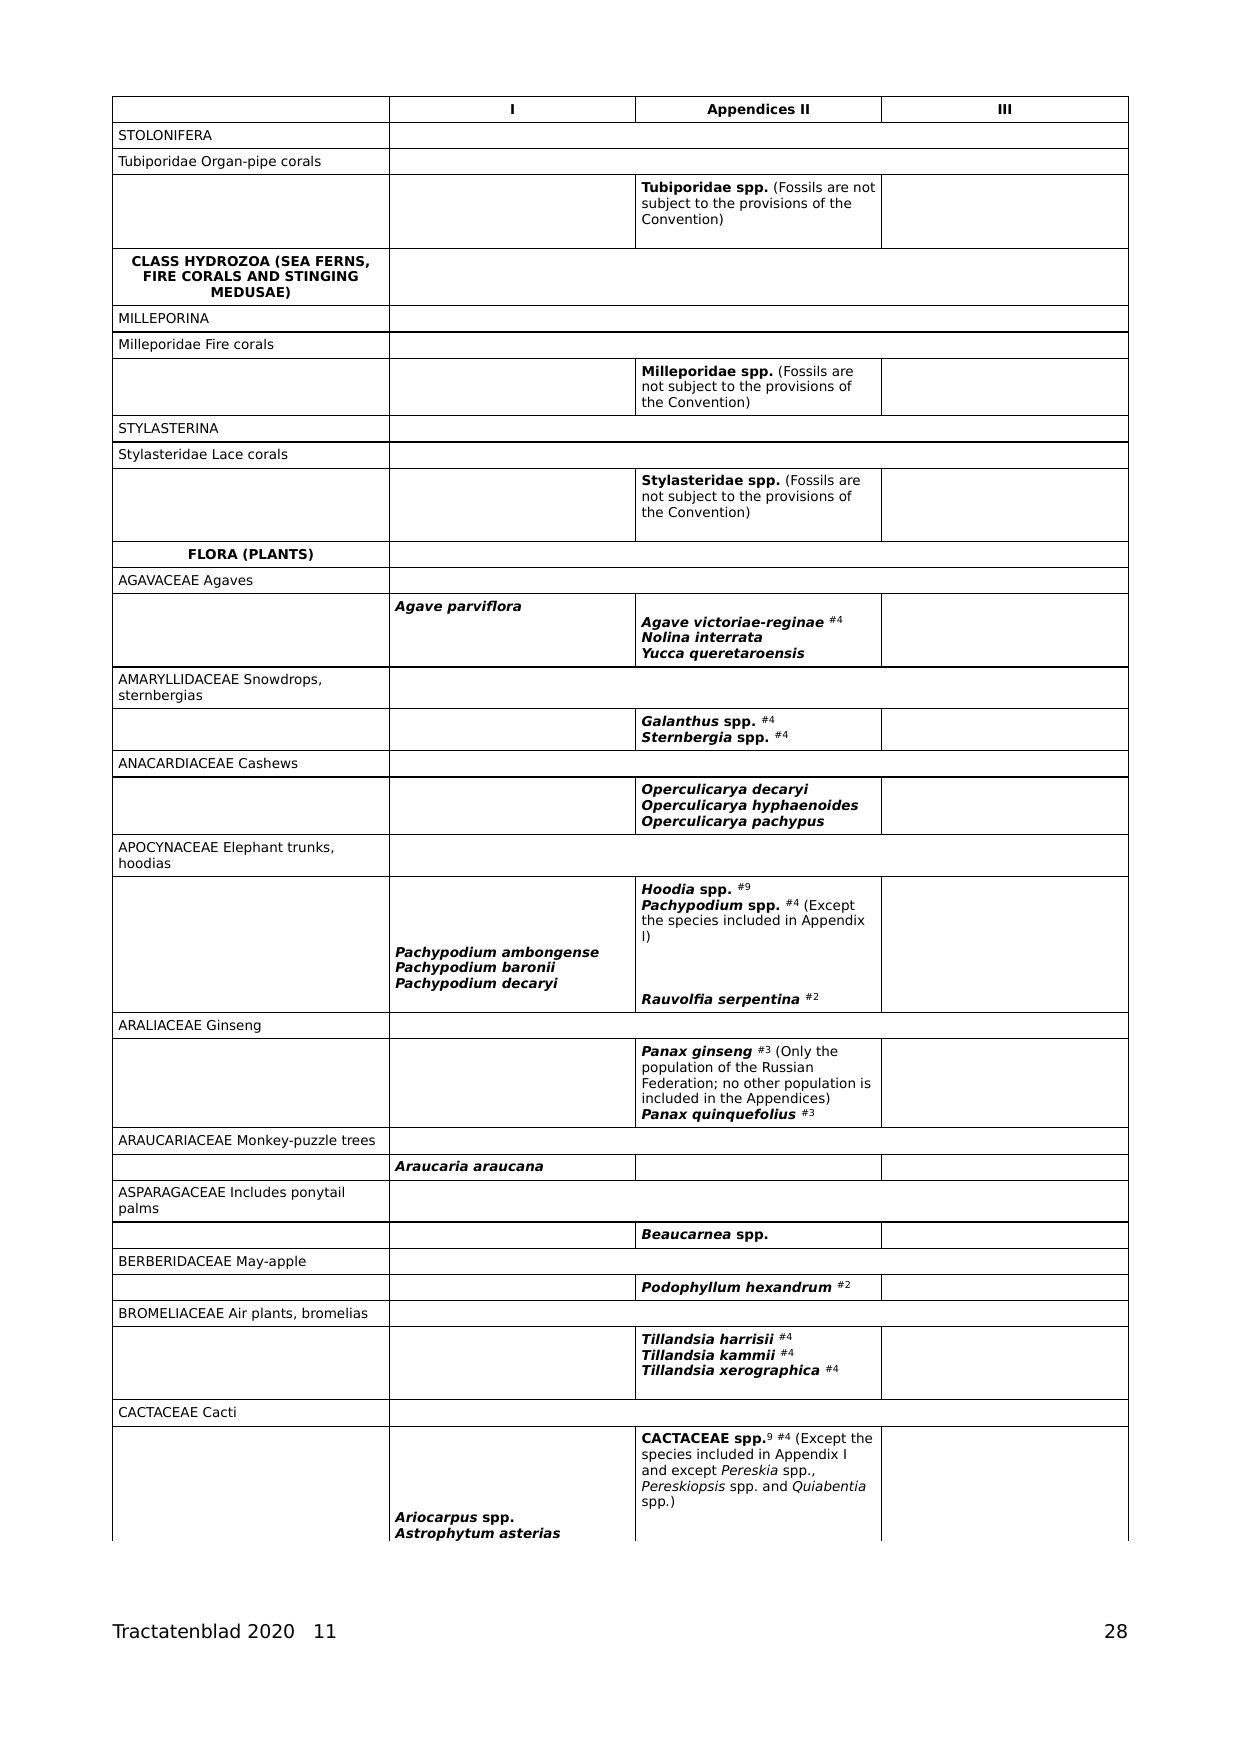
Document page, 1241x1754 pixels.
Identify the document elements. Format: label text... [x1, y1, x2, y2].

table_cell [636, 594, 881, 614]
table_cell [636, 520, 881, 541]
table_cell FLORA (PLANTS) [113, 542, 389, 567]
table_cell [390, 443, 1128, 467]
table_cell [882, 469, 1128, 520]
table_cell Tillandsia harrisii #4 [636, 1327, 881, 1347]
table_cell [113, 814, 389, 834]
table_cell [113, 976, 389, 992]
table_cell Rauvolfia serpentina #2 [636, 992, 881, 1012]
table_cell Pachypodium decaryi [390, 976, 635, 992]
table_cell [113, 630, 389, 646]
table_cell [390, 359, 635, 415]
table_cell Pachypodium baronii [390, 960, 635, 976]
table_cell [882, 1510, 1128, 1526]
table_cell [390, 568, 1128, 593]
table_cell Galanthus spp. #4 [636, 709, 881, 730]
table_cell STOLONIFERA [113, 123, 389, 148]
table_cell [636, 960, 881, 976]
table_cell [390, 897, 635, 944]
table_cell Yucca queretaroensis [636, 646, 881, 666]
table_cell [390, 1379, 635, 1399]
table_cell Agave victoriae-reginae #4 [636, 615, 881, 630]
table_cell [390, 1427, 635, 1510]
table_cell [636, 945, 881, 960]
table_cell [390, 1181, 1128, 1221]
table_cell [882, 1348, 1128, 1363]
table_cell ARALIACEAE Ginseng [113, 1013, 389, 1038]
table_cell [636, 227, 881, 248]
table_cell [882, 730, 1128, 750]
table_cell Tillandsia xerographica #4 [636, 1363, 881, 1379]
table_cell [113, 1223, 389, 1248]
table_cell [882, 1526, 1128, 1541]
table_cell Pachypodium spp. #4 (Except the species included in Appendix I) [636, 897, 881, 944]
table_header I [390, 97, 635, 122]
table_cell [882, 646, 1128, 666]
table_cell [882, 945, 1128, 960]
table_cell Operculicarya hyphaenoides [636, 798, 881, 813]
table_cell [390, 668, 1128, 708]
table_cell MILLEPORINA [113, 306, 389, 331]
table_cell [113, 1039, 389, 1107]
table_cell Panax ginseng #3 (Only the population of the Russian Federation; no other population is included in the Appendices) [636, 1039, 881, 1107]
table_cell Nolina interrata [636, 630, 881, 646]
table_cell [113, 877, 389, 897]
table_cell Astrophytum asterias [390, 1526, 635, 1541]
table_cell [113, 520, 389, 541]
table_cell Ariocarpus spp. [390, 1510, 635, 1526]
table_cell [113, 594, 389, 614]
table_cell [113, 1275, 389, 1300]
table_cell [390, 751, 1128, 776]
table_cell [882, 709, 1128, 730]
table_cell [882, 814, 1128, 834]
table_cell [113, 175, 389, 227]
table_cell [113, 1363, 389, 1379]
table_cell ASPARAGACEAE Includes ponytail palms [113, 1181, 389, 1221]
table_cell [390, 227, 635, 248]
table_cell [113, 897, 389, 944]
table_cell [390, 835, 1128, 876]
table_cell [882, 175, 1128, 227]
table_cell [113, 945, 389, 960]
table_cell BROMELIACEAE Air plants, bromelias [113, 1301, 389, 1326]
table_cell [636, 1379, 881, 1399]
table_cell [390, 123, 1128, 148]
table_cell [636, 1155, 881, 1179]
table_cell [390, 175, 635, 227]
table_cell [882, 630, 1128, 646]
table_cell CACTACEAE spp.9 #4 (Except the species included in Appendix I and except Pereskia spp., Pereskiopsis spp. and Quiabentia spp.) [636, 1427, 881, 1510]
table_cell [113, 1427, 389, 1510]
table_cell CLASS HYDROZOA (SEA FERNS, FIRE CORALS AND STINGING MEDUSAE) [113, 249, 389, 305]
table_cell [390, 416, 1128, 441]
table_cell [390, 798, 635, 813]
table_cell [882, 1107, 1128, 1127]
table_cell [390, 630, 635, 646]
table_cell [113, 1510, 389, 1526]
table_cell [390, 1107, 635, 1127]
table_cell Operculicarya pachypus [636, 814, 881, 834]
table_cell [882, 960, 1128, 976]
table_cell [113, 1155, 389, 1179]
table_cell AMARYLLIDACEAE Snowdrops, sternbergias [113, 668, 389, 708]
table_cell [636, 1526, 881, 1541]
table_cell [390, 333, 1128, 358]
table_cell [882, 359, 1128, 415]
table_cell Tubiporidae Organ-pipe corals [113, 149, 389, 174]
table_cell STYLASTERINA [113, 416, 389, 441]
table_cell [882, 1379, 1128, 1399]
table_cell Operculicarya decaryi [636, 778, 881, 798]
table_cell [882, 227, 1128, 248]
table_cell [113, 227, 389, 248]
table_cell [390, 730, 635, 750]
table_cell [390, 469, 635, 520]
table_cell [390, 1301, 1128, 1326]
table_cell [390, 1223, 635, 1248]
table_cell [390, 1348, 635, 1363]
table_cell [882, 976, 1128, 992]
table_cell [390, 1363, 635, 1379]
table_cell [882, 1427, 1128, 1510]
table_cell [113, 469, 389, 520]
table_cell [390, 646, 635, 666]
table_cell Tubiporidae spp. (Fossils are not subject to the provisions of the Convention) [636, 175, 881, 227]
table_cell APOCYNACEAE Elephant trunks, hoodias [113, 835, 389, 876]
table_cell [390, 814, 635, 834]
table_cell CACTACEAE Cacti [113, 1400, 389, 1426]
table_cell [390, 615, 635, 630]
table_cell [113, 615, 389, 630]
table_header III [882, 97, 1128, 122]
table_cell [882, 877, 1128, 897]
table_cell Tillandsia kammii #4 [636, 1348, 881, 1363]
table_cell [113, 1327, 389, 1347]
table_cell Beaucarnea spp. [636, 1223, 881, 1248]
table_cell [390, 1249, 1128, 1274]
table_cell [882, 1223, 1128, 1248]
table_cell [636, 976, 881, 992]
table_cell Stylasteridae Lace corals [113, 443, 389, 467]
table_cell Hoodia spp. #9 [636, 877, 881, 897]
table_cell [882, 615, 1128, 630]
table_cell [390, 542, 1128, 567]
table_cell ANACARDIACEAE Cashews [113, 751, 389, 776]
table_cell [882, 1327, 1128, 1347]
table_cell [882, 1039, 1128, 1107]
table_cell [882, 1155, 1128, 1179]
table_cell [390, 520, 635, 541]
table_cell Sternbergia spp. #4 [636, 730, 881, 750]
table_cell [882, 992, 1128, 1012]
table_cell [113, 1107, 389, 1127]
table_cell [882, 778, 1128, 798]
table_cell AGAVACEAE Agaves [113, 568, 389, 593]
table_cell [113, 960, 389, 976]
table_cell Stylasteridae spp. (Fossils are not subject to the provisions of the Convention) [636, 469, 881, 520]
table_cell [390, 1327, 635, 1347]
table_header [113, 97, 389, 122]
table_cell [882, 520, 1128, 541]
table_cell Agave parviflora [390, 594, 635, 614]
table_cell Milleporidae Fire corals [113, 333, 389, 358]
table_cell [113, 1379, 389, 1399]
table_cell [390, 992, 635, 1012]
table_cell [882, 897, 1128, 944]
table_cell [390, 877, 635, 897]
table_cell Pachypodium ambongense [390, 945, 635, 960]
table_cell Araucaria araucana [390, 1155, 635, 1179]
table_cell [390, 1275, 635, 1300]
table_cell [390, 1128, 1128, 1153]
table_cell Panax quinquefolius #3 [636, 1107, 881, 1127]
table_cell [390, 1013, 1128, 1038]
table_cell [390, 1039, 635, 1107]
table_cell [882, 1363, 1128, 1379]
table_cell [113, 646, 389, 666]
table_cell Milleporidae spp. (Fossils are not subject to the provisions of the Convention) [636, 359, 881, 415]
table_cell [390, 249, 1128, 305]
table_cell [113, 709, 389, 730]
table_header Appendices II [636, 97, 881, 122]
table_cell Podophyllum hexandrum #2 [636, 1275, 881, 1300]
table_cell ARAUCARIACEAE Monkey-puzzle trees [113, 1128, 389, 1153]
table_cell [390, 709, 635, 730]
table_cell BERBERIDACEAE May-apple [113, 1249, 389, 1274]
table_cell [882, 798, 1128, 813]
table_cell [636, 1510, 881, 1526]
table_cell [882, 1275, 1128, 1300]
table_cell [113, 730, 389, 750]
table_cell [113, 1526, 389, 1541]
table_cell [390, 778, 635, 798]
table_cell [390, 306, 1128, 331]
table_cell [113, 1348, 389, 1363]
table_cell [882, 594, 1128, 614]
table_cell [113, 359, 389, 415]
table_cell [113, 992, 389, 1012]
table_cell [113, 778, 389, 798]
table_cell [390, 149, 1128, 174]
table_cell [113, 798, 389, 813]
table_cell [390, 1400, 1128, 1426]
